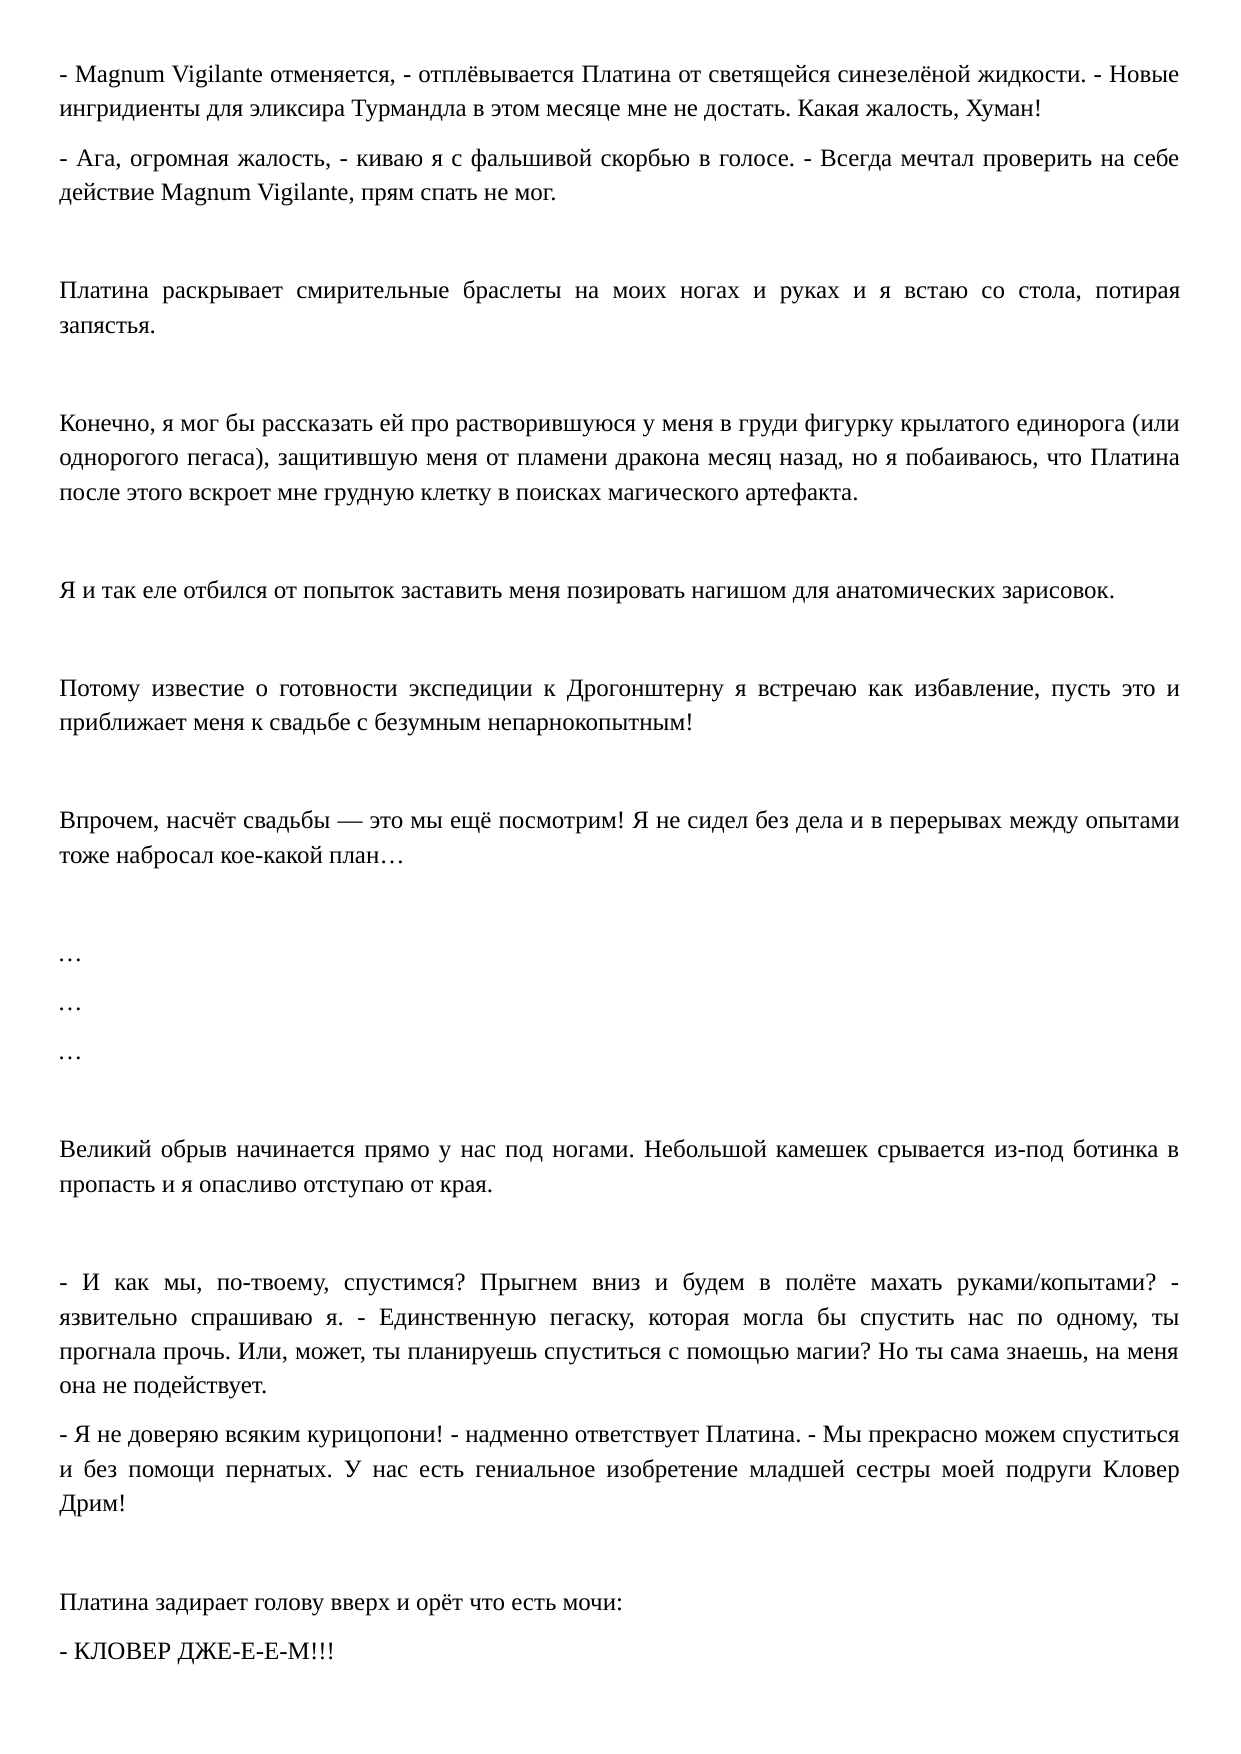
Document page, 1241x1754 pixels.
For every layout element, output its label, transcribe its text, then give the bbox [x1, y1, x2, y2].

text - Я не доверяю всяким курицопони! - надменно ответствует Платина. - Мы прекрасно можем спуститься и без помощи пернатых. У нас есть гениальное изобретение младшей сестры моей подруги Кловер Дрим! [59, 1419, 1181, 1517]
text Платина задирает голову вверх и орёт что есть мочи: [59, 1587, 1181, 1615]
text Конечно, я мог бы рассказать ей про растворившуюся у меня в груди фигурку крылатого единорога (или однорогого пегаса), защитившую меня от пламени дракона месяц назад, но я побаиваюсь, что Платина после этого вскроет мне грудную клетку в поисках магического артефакта. [59, 408, 1181, 506]
text Потому известие о готовности экспедиции к Дрогонштерну я встречаю как избавление, пусть это и приближает меня к свадьбе с безумным непарнокопытным! [59, 673, 1181, 736]
text … [59, 1036, 1181, 1065]
text Я и так еле отбился от попыток заставить меня позировать нагишом для анатомических зарисовок. [59, 575, 1181, 604]
text - Ага, огромная жалость, - киваю я с фальшивой скорбью в голосе. - Всегда мечтал проверить на себе действие Magnum Vigilante, прям спать не мог. [59, 143, 1181, 206]
text - И как мы, по-твоему, спустимся? Прыгнем вниз и будем в полёте махать руками/копытами? - язвительно спрашиваю я. - Единственную пегаску, которая могла бы спустить нас по одному, ты прогнала прочь. Или, может, ты планируешь спуститься с помощью магии? Но ты сама знаешь, на меня она не подействует. [59, 1267, 1181, 1399]
text Платина раскрывает смирительные браслеты на моих ногах и руках и я встаю со стола, потирая запястья. [59, 275, 1181, 338]
text … [59, 987, 1181, 1016]
text - КЛОВЕР ДЖЕ-Е-Е-М!!! [59, 1636, 1181, 1664]
text Впрочем, насчёт свадьбы — это мы ещё посмотрим! Я не сидел без дела и в перерывах между опытами тоже набросал кое-какой план… [59, 806, 1181, 869]
text Великий обрыв начинается прямо у нас под ногами. Небольшой камешек срывается из-под ботинка в пропасть и я опасливо отступаю от края. [59, 1134, 1181, 1198]
text - Magnum Vigilante отменяется, - отплёвывается Платина от светящейся синезелёной жидкости. - Новые ингридиенты для эликсира Турмандла в этом месяце мне не достать. Какая жалость, Хуман! [59, 59, 1181, 122]
text … [59, 938, 1181, 967]
